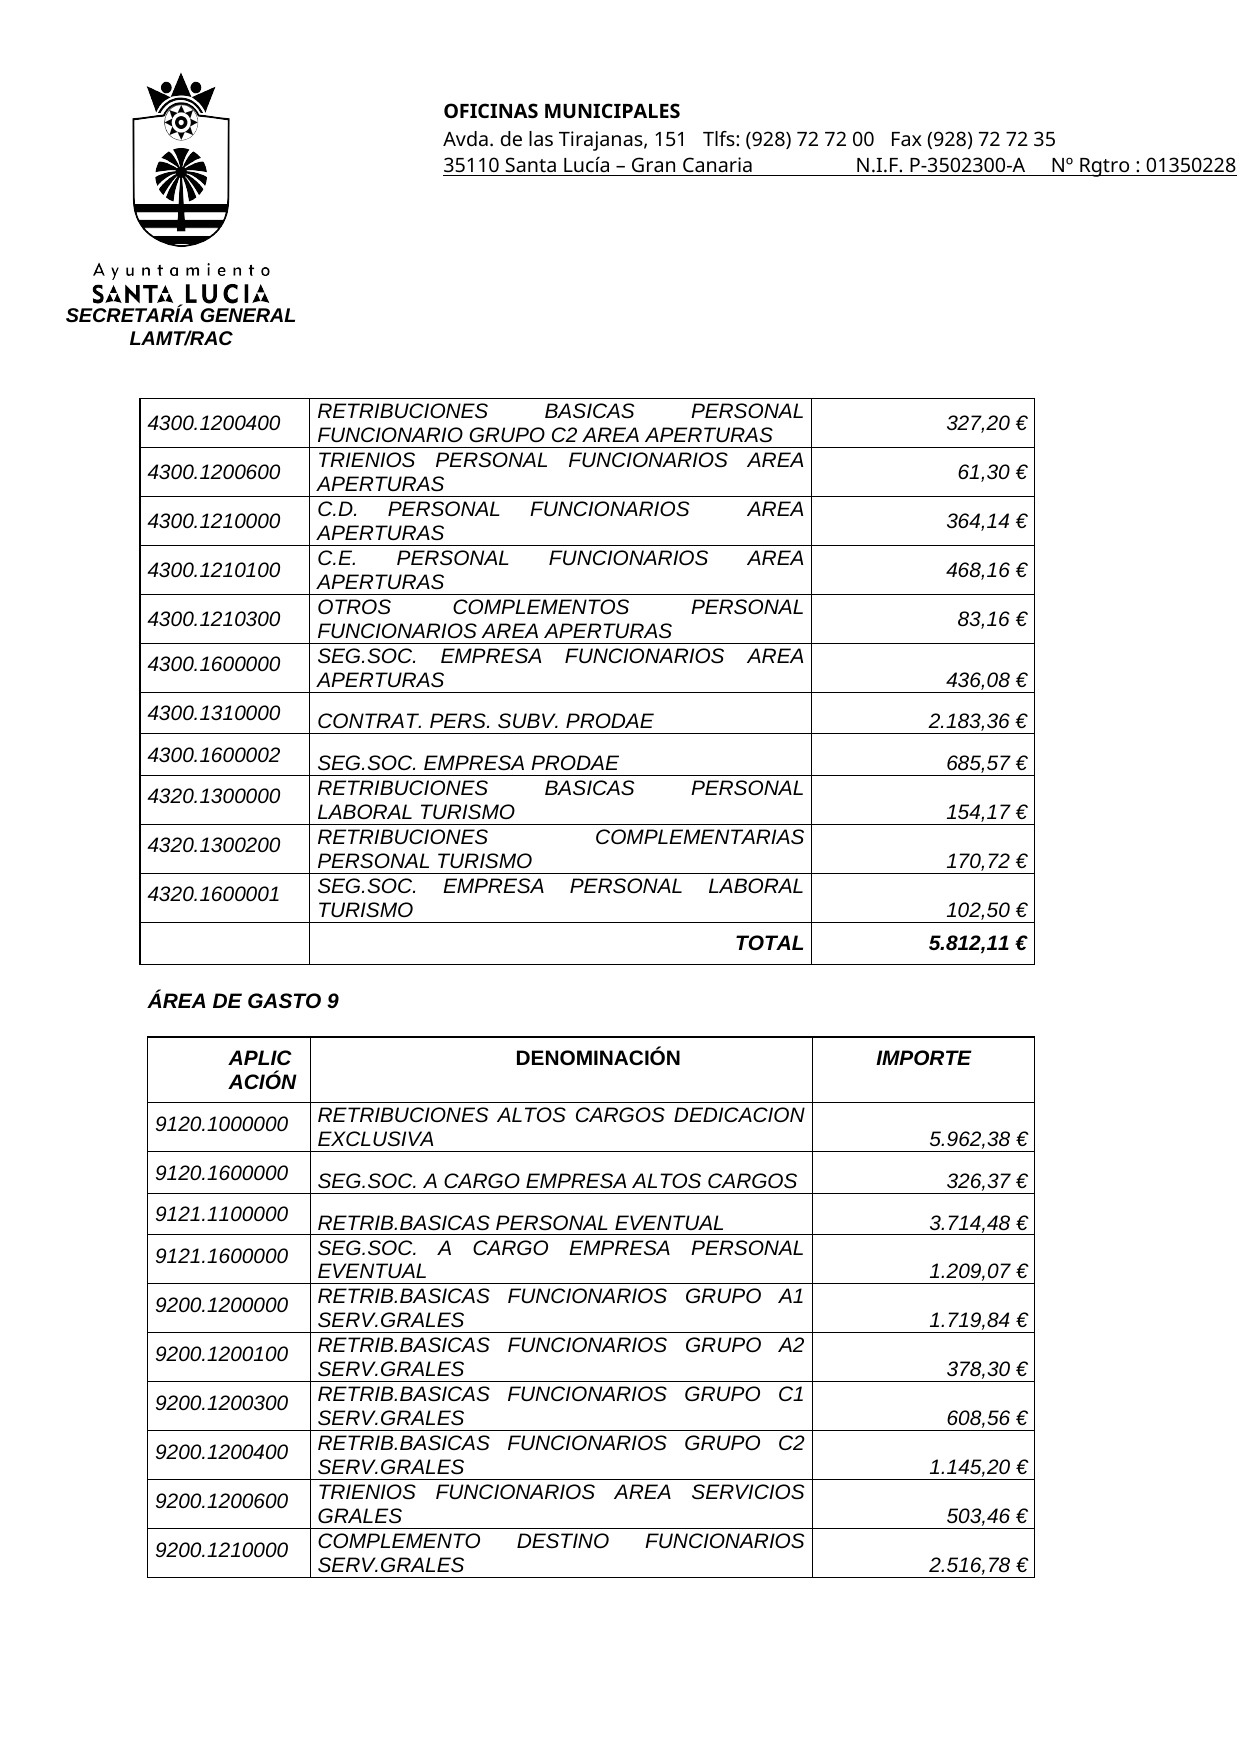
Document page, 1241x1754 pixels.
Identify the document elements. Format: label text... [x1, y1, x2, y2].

table_cell 83,16 € [812, 595, 1034, 643]
table_cell 9200.1200000 [148, 1284, 310, 1332]
table_cell 4300.1210000 [141, 497, 309, 545]
table_cell C.D. PERSONAL FUNCIONARIOS AREA APERTURAS [310, 497, 811, 545]
table_cell 1.209,07 € [813, 1235, 1034, 1283]
table_cell 4300.1210100 [141, 546, 309, 594]
table_cell RETRIBUCIONES BASICAS PERSONAL FUNCIONARIO GRUPO C2 AREA APERTURAS [310, 399, 811, 447]
table_cell SEG.SOC. EMPRESA PERSONAL LABORAL TURISMO [310, 874, 811, 922]
table_cell TOTAL [310, 923, 811, 963]
table_cell 468,16 € [812, 546, 1034, 594]
table_header APLICACIÓN [148, 1038, 310, 1102]
table_cell RETRIB.BASICAS FUNCIONARIOS GRUPO A1 SERV.GRALES [311, 1284, 812, 1332]
table_cell 4320.1300200 [141, 825, 309, 873]
table_cell 1.719,84 € [813, 1284, 1034, 1332]
table_cell 9200.1200100 [148, 1333, 310, 1381]
table_cell 326,37 € [813, 1152, 1034, 1193]
table_cell 4300.1210300 [141, 595, 309, 643]
table_cell 685,57 € [812, 734, 1034, 775]
table_cell 9120.1600000 [148, 1152, 310, 1193]
table_cell 9200.1200600 [148, 1480, 310, 1528]
table_cell 378,30 € [813, 1333, 1034, 1381]
table_cell 4320.1300000 [141, 776, 309, 824]
table_cell RETRIBUCIONES BASICAS PERSONAL LABORAL TURISMO [310, 776, 811, 824]
table_cell 1.145,20 € [813, 1431, 1034, 1479]
table_cell 4300.1200600 [141, 448, 309, 496]
table_cell 170,72 € [812, 825, 1034, 873]
table_cell RETRIBUCIONES ALTOS CARGOS DEDICACION EXCLUSIVA [311, 1103, 812, 1151]
table_cell RETRIB.BASICAS PERSONAL EVENTUAL [311, 1194, 812, 1234]
table_cell 5.812,11 € [812, 923, 1034, 963]
table_cell 327,20 € [812, 399, 1034, 447]
table_cell 154,17 € [812, 776, 1034, 824]
table_cell 3.714,48 € [813, 1194, 1034, 1234]
table_cell 4300.1200400 [141, 399, 309, 447]
table_cell CONTRAT. PERS. SUBV. PRODAE [310, 693, 811, 733]
text ÁREA DE GASTO 9 [148, 988, 1092, 1012]
table_cell 2.516,78 € [813, 1529, 1034, 1577]
table_cell 608,56 € [813, 1382, 1034, 1430]
table_cell 4320.1600001 [141, 874, 309, 922]
table_cell 102,50 € [812, 874, 1034, 922]
table_cell C.E. PERSONAL FUNCIONARIOS AREA APERTURAS [310, 546, 811, 594]
table_cell RETRIB.BASICAS FUNCIONARIOS GRUPO A2 SERV.GRALES [311, 1333, 812, 1381]
table_cell 9121.1600000 [148, 1235, 310, 1283]
table_cell 364,14 € [812, 497, 1034, 545]
table_cell 61,30 € [812, 448, 1034, 496]
table_cell 9120.1000000 [148, 1103, 310, 1151]
table_cell SEG.SOC. A CARGO EMPRESA ALTOS CARGOS [311, 1152, 812, 1193]
table_cell SEG.SOC. EMPRESA PRODAE [310, 734, 811, 775]
table_cell 4300.1600002 [141, 734, 309, 775]
table_cell OTROS COMPLEMENTOS PERSONAL FUNCIONARIOS AREA APERTURAS [310, 595, 811, 643]
table_cell 5.962,38 € [813, 1103, 1034, 1151]
table_cell 9200.1210000 [148, 1529, 310, 1577]
table_cell TRIENIOS FUNCIONARIOS AREA SERVICIOS GRALES [311, 1480, 812, 1528]
table_cell SEG.SOC. EMPRESA FUNCIONARIOS AREA APERTURAS [310, 644, 811, 692]
table_cell 2.183,36 € [812, 693, 1034, 733]
table_cell 9200.1200400 [148, 1431, 310, 1479]
table_cell 4300.1600000 [141, 644, 309, 692]
table_cell 9200.1200300 [148, 1382, 310, 1430]
table_cell 503,46 € [813, 1480, 1034, 1528]
table_cell COMPLEMENTO DESTINO FUNCIONARIOS SERV.GRALES [311, 1529, 812, 1577]
table_cell RETRIBUCIONES COMPLEMENTARIAS PERSONAL TURISMO [310, 825, 811, 873]
table_cell 4300.1310000 [141, 693, 309, 733]
table_cell TRIENIOS PERSONAL FUNCIONARIOS AREA APERTURAS [310, 448, 811, 496]
table_cell RETRIB.BASICAS FUNCIONARIOS GRUPO C1 SERV.GRALES [311, 1382, 812, 1430]
table_cell SEG.SOC. A CARGO EMPRESA PERSONAL EVENTUAL [311, 1235, 812, 1283]
table_cell RETRIB.BASICAS FUNCIONARIOS GRUPO C2 SERV.GRALES [311, 1431, 812, 1479]
table_header DENOMINACIÓN [311, 1038, 812, 1102]
table_cell [141, 923, 309, 963]
table_header IMPORTE [813, 1038, 1034, 1102]
table_cell 9121.1100000 [148, 1194, 310, 1234]
table_cell 436,08 € [812, 644, 1034, 692]
